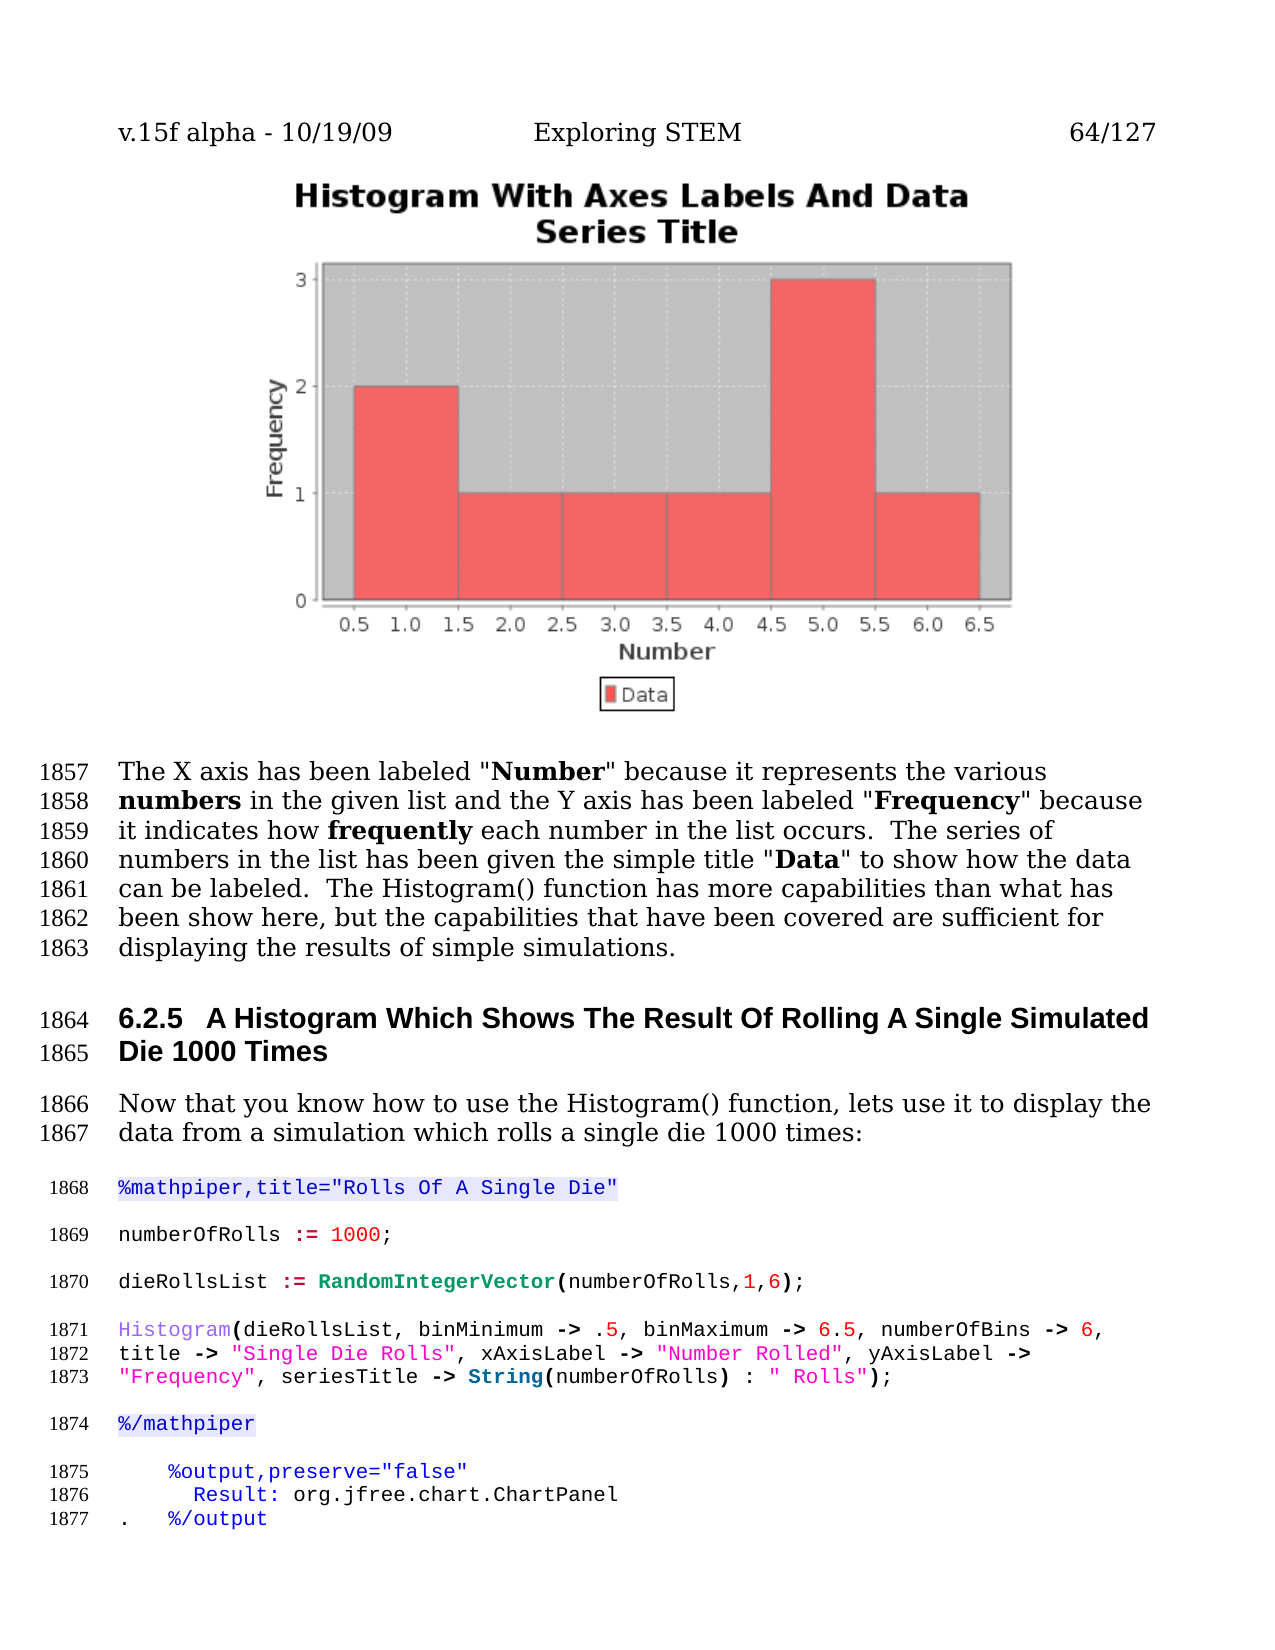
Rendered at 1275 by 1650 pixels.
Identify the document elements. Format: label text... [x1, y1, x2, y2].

text Result: org.jfree.chart.ChartPanel [118, 1484, 1157, 1508]
picture [245, 176, 1030, 713]
text %/mathpiper [118, 1413, 1157, 1437]
text . %/output [118, 1508, 1157, 1532]
text The X axis has been labeled "Number" because it represents the various numbers in the given list and the Y axis has been labeled "Frequency" because it indicates how frequently each number in the list occurs. The series of numbers in the list has been given the simple title "Data" to show how the data can be labeled. The Histogram() function has more capabilities than what has been show here, but the capabilities that have been covered are sufficient for displaying the results of simple simulations. [118, 757, 1157, 962]
text numberOfRolls := 1000; [118, 1224, 1157, 1248]
text %output,preserve="false" [118, 1461, 1157, 1484]
text %mathpiper,title="Rolls Of A Single Die" [118, 1177, 1157, 1201]
text Now that you know how to use the Histogram() function, lets use it to display the data from a simulation which rolls a single die 1000 times: [118, 1089, 1157, 1147]
text dieRollsList := RandomIntegerVector(numberOfRolls,1,6); [118, 1272, 1157, 1295]
subtitle A Histogram Which Shows The Result Of Rolling A Single Simulated Die 1000 Times [118, 1001, 1157, 1068]
text Histogram(dieRollsList, binMinimum -> .5, binMaximum -> 6.5, numberOfBins -> 6, title -> "Single Die Rolls", xAxisLabel -> "Number Rolled", yAxisLabel -> "Frequency", seriesTitle -> String(numberOfRolls) : " Rolls"); [118, 1319, 1157, 1390]
